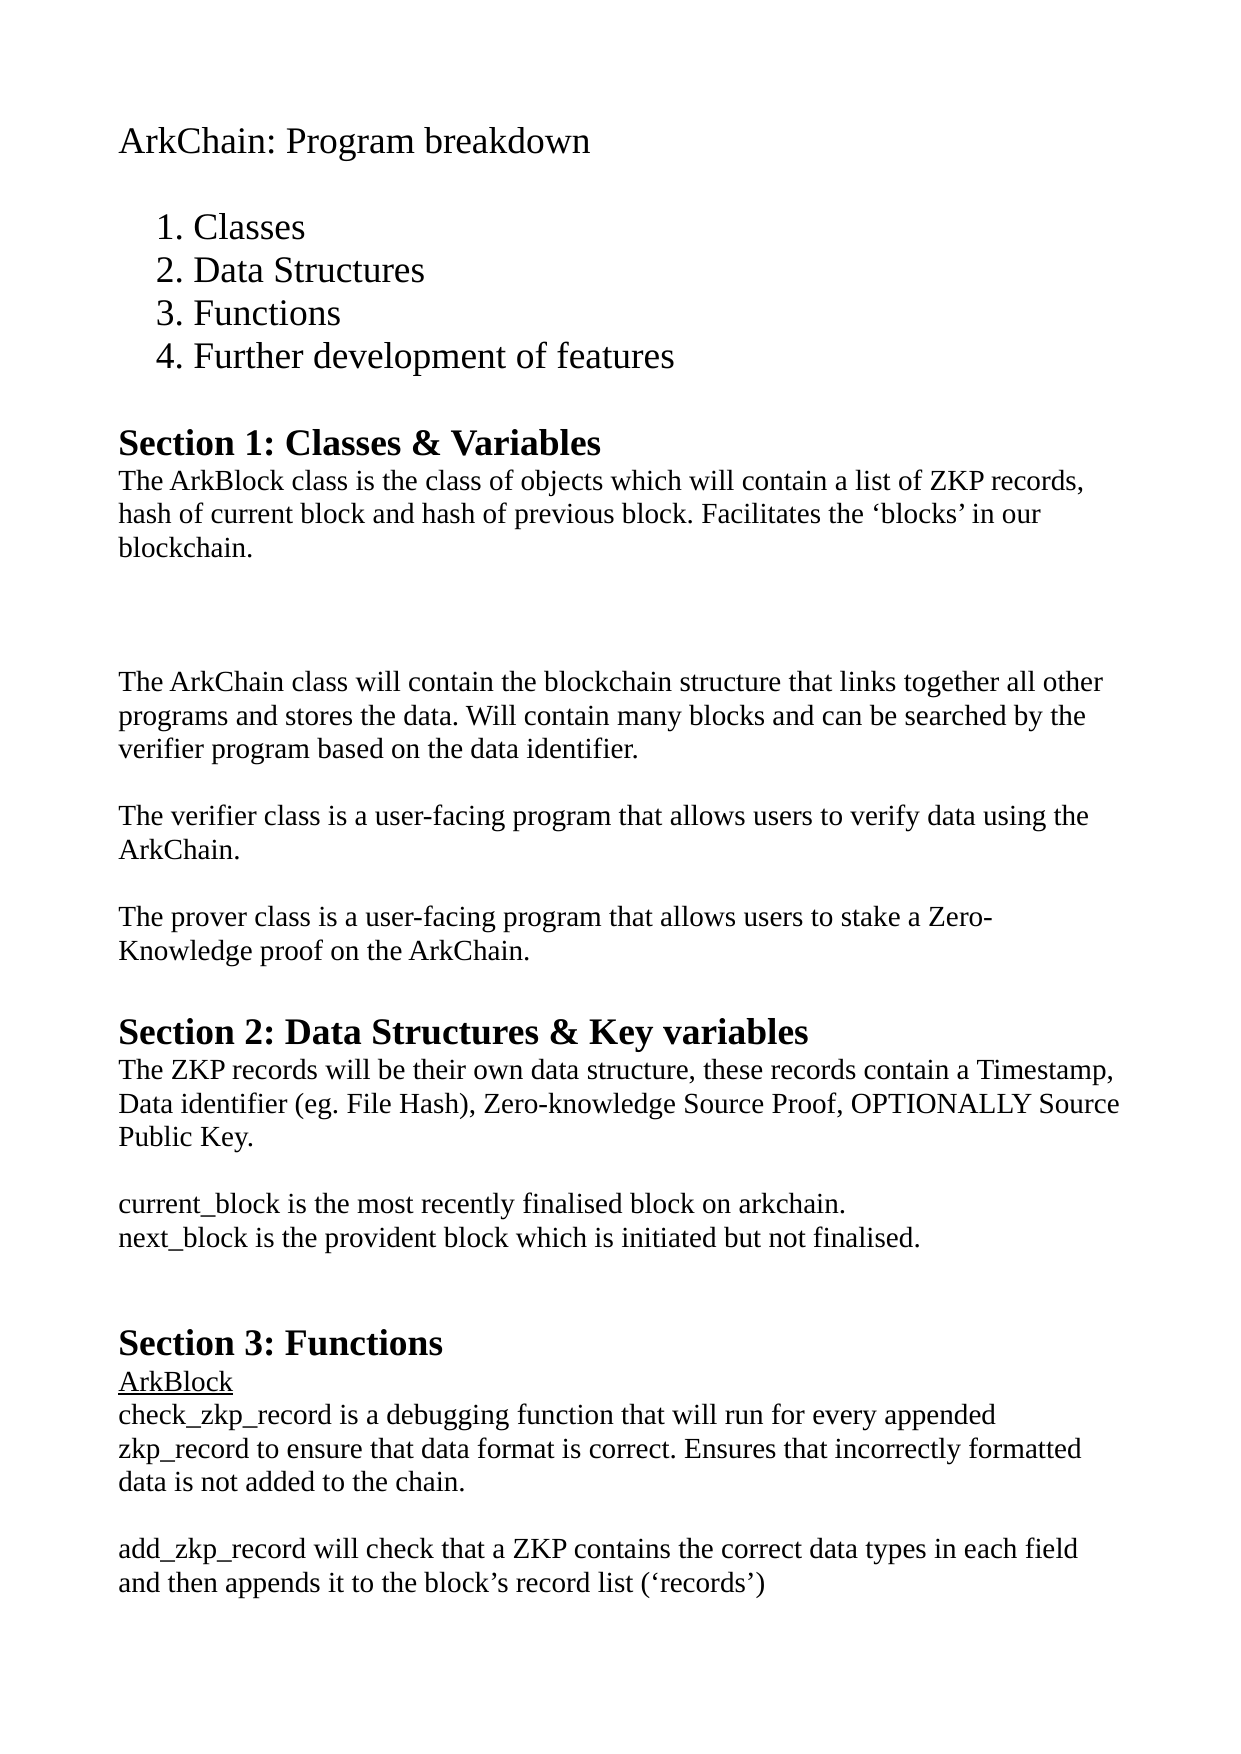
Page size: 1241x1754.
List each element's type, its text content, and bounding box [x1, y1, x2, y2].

text add_zkp_record will check that a ZKP contains the correct data types in each field and then appends it to the block’s record list (‘records’) [118, 1532, 1122, 1599]
list Functions [156, 291, 1122, 334]
text check_zkp_record is a debugging function that will run for every appended zkp_record to ensure that data format is correct. Ensures that incorrectly formatted data is not added to the chain. [118, 1397, 1122, 1498]
text current_block is the most recently finalised block on arkchain. [118, 1187, 1122, 1220]
text The ArkBlock class is the class of objects which will contain a list of ZKP records, hash of current block and hash of previous block. Facilitates the ‘blocks’ in our blockchain. [118, 463, 1122, 564]
text The prover class is a user-facing program that allows users to stake a Zero-Knowledge proof on the ArkChain. [118, 899, 1122, 966]
text Section 3: Functions [118, 1321, 1122, 1364]
list Classes [156, 204, 1122, 247]
list Data Structures [156, 247, 1122, 291]
text Section 2: Data Structures & Key variables [118, 1009, 1122, 1052]
text ArkBlock [118, 1364, 1122, 1397]
text The ArkChain class will contain the blockchain structure that links together all other programs and stores the data. Will contain many blocks and can be searched by the verifier program based on the data identifier. [118, 664, 1122, 765]
text ArkChain: Program breakdown [118, 118, 1122, 161]
text Section 1: Classes & Variables [118, 420, 1122, 463]
text The verifier class is a user-facing program that allows users to verify data using the ArkChain. [118, 798, 1122, 866]
text next_block is the provident block which is initiated but not finalised. [118, 1220, 1122, 1254]
list Further development of features [156, 334, 1122, 377]
text The ZKP records will be their own data structure, these records contain a Timestamp, Data identifier (eg. File Hash), Zero-knowledge Source Proof, OPTIONALLY Source Public Key. [118, 1052, 1122, 1153]
